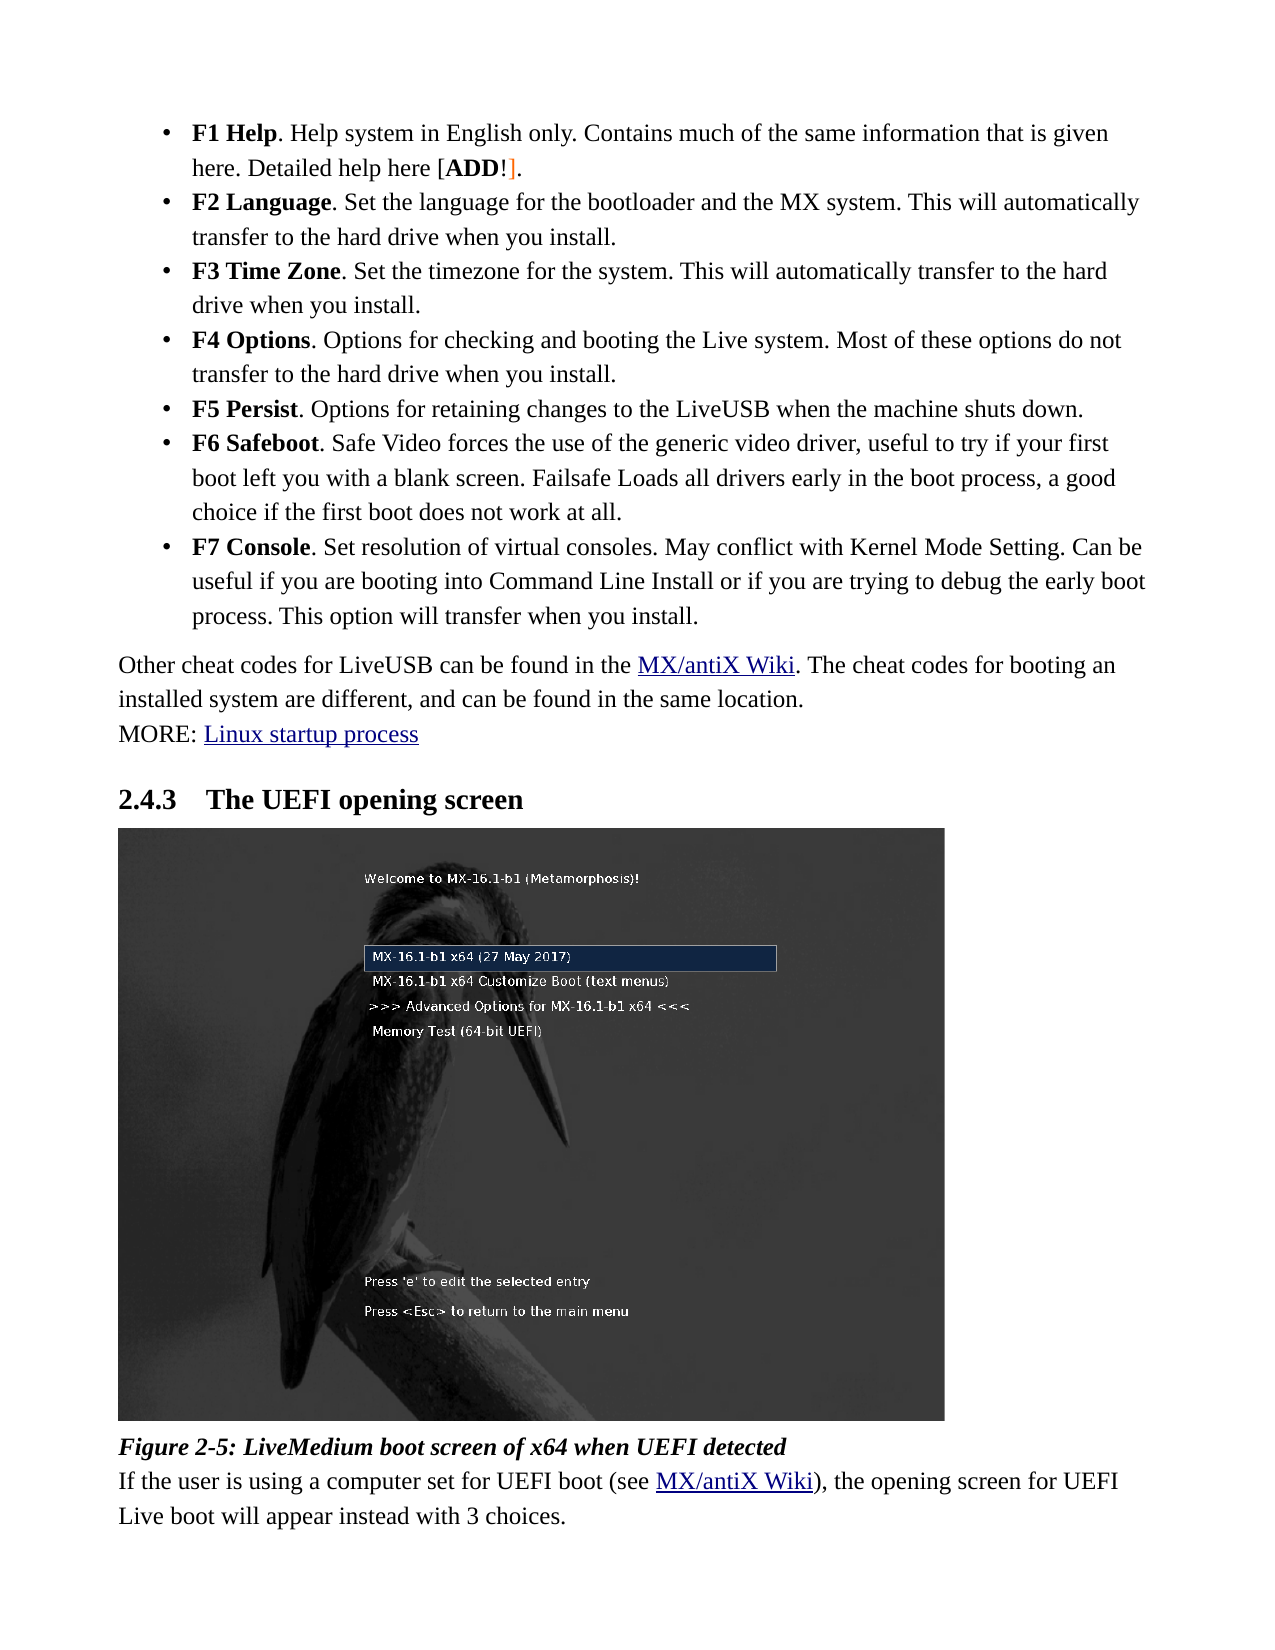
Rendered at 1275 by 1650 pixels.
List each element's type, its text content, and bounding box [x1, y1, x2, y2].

list F7 Console. Set resolution of virtual consoles. May conflict with Kernel Mode Setting. Can be useful if you are booting into Command Line Install or if you are trying to debug the early boot process. This option will transfer when you install. [162, 532, 1157, 629]
picture [118, 828, 945, 1421]
text MORE: Linux startup process [118, 719, 1157, 748]
subtitle 2.4.3 The UEFI opening screen [118, 782, 1157, 816]
list F1 Help. Help system in English only. Contains much of the same information that is given here. Detailed help here [ADD!]. [162, 118, 1157, 181]
text Figure 2-5: LiveMedium boot screen of x64 when UEFI detected [118, 1432, 1157, 1461]
text Other cheat codes for LiveUSB can be found in the MX/antiX Wiki. The cheat codes for booting an installed system are different, and can be found in the same location. [118, 650, 1157, 713]
list F3 Time Zone. Set the timezone for the system. This will automatically transfer to the hard drive when you install. [162, 256, 1157, 319]
text If the user is using a computer set for UEFI boot (see MX/antiX Wiki), the opening screen for UEFI Live boot will appear instead with 3 choices. [118, 1466, 1157, 1530]
list F2 Language. Set the language for the bootloader and the MX system. This will automatically transfer to the hard drive when you install. [162, 187, 1157, 250]
list F4 Options. Options for checking and booting the Live system. Most of these options do not transfer to the hard drive when you install. [162, 325, 1157, 388]
list F6 Safeboot. Safe Video forces the use of the generic video driver, useful to try if your first boot left you with a blank screen. Failsafe Loads all drivers early in the boot process, a good choice if the first boot does not work at all. [162, 428, 1157, 526]
list F5 Persist. Options for retaining changes to the LiveUSB when the machine shuts down. [162, 394, 1157, 423]
